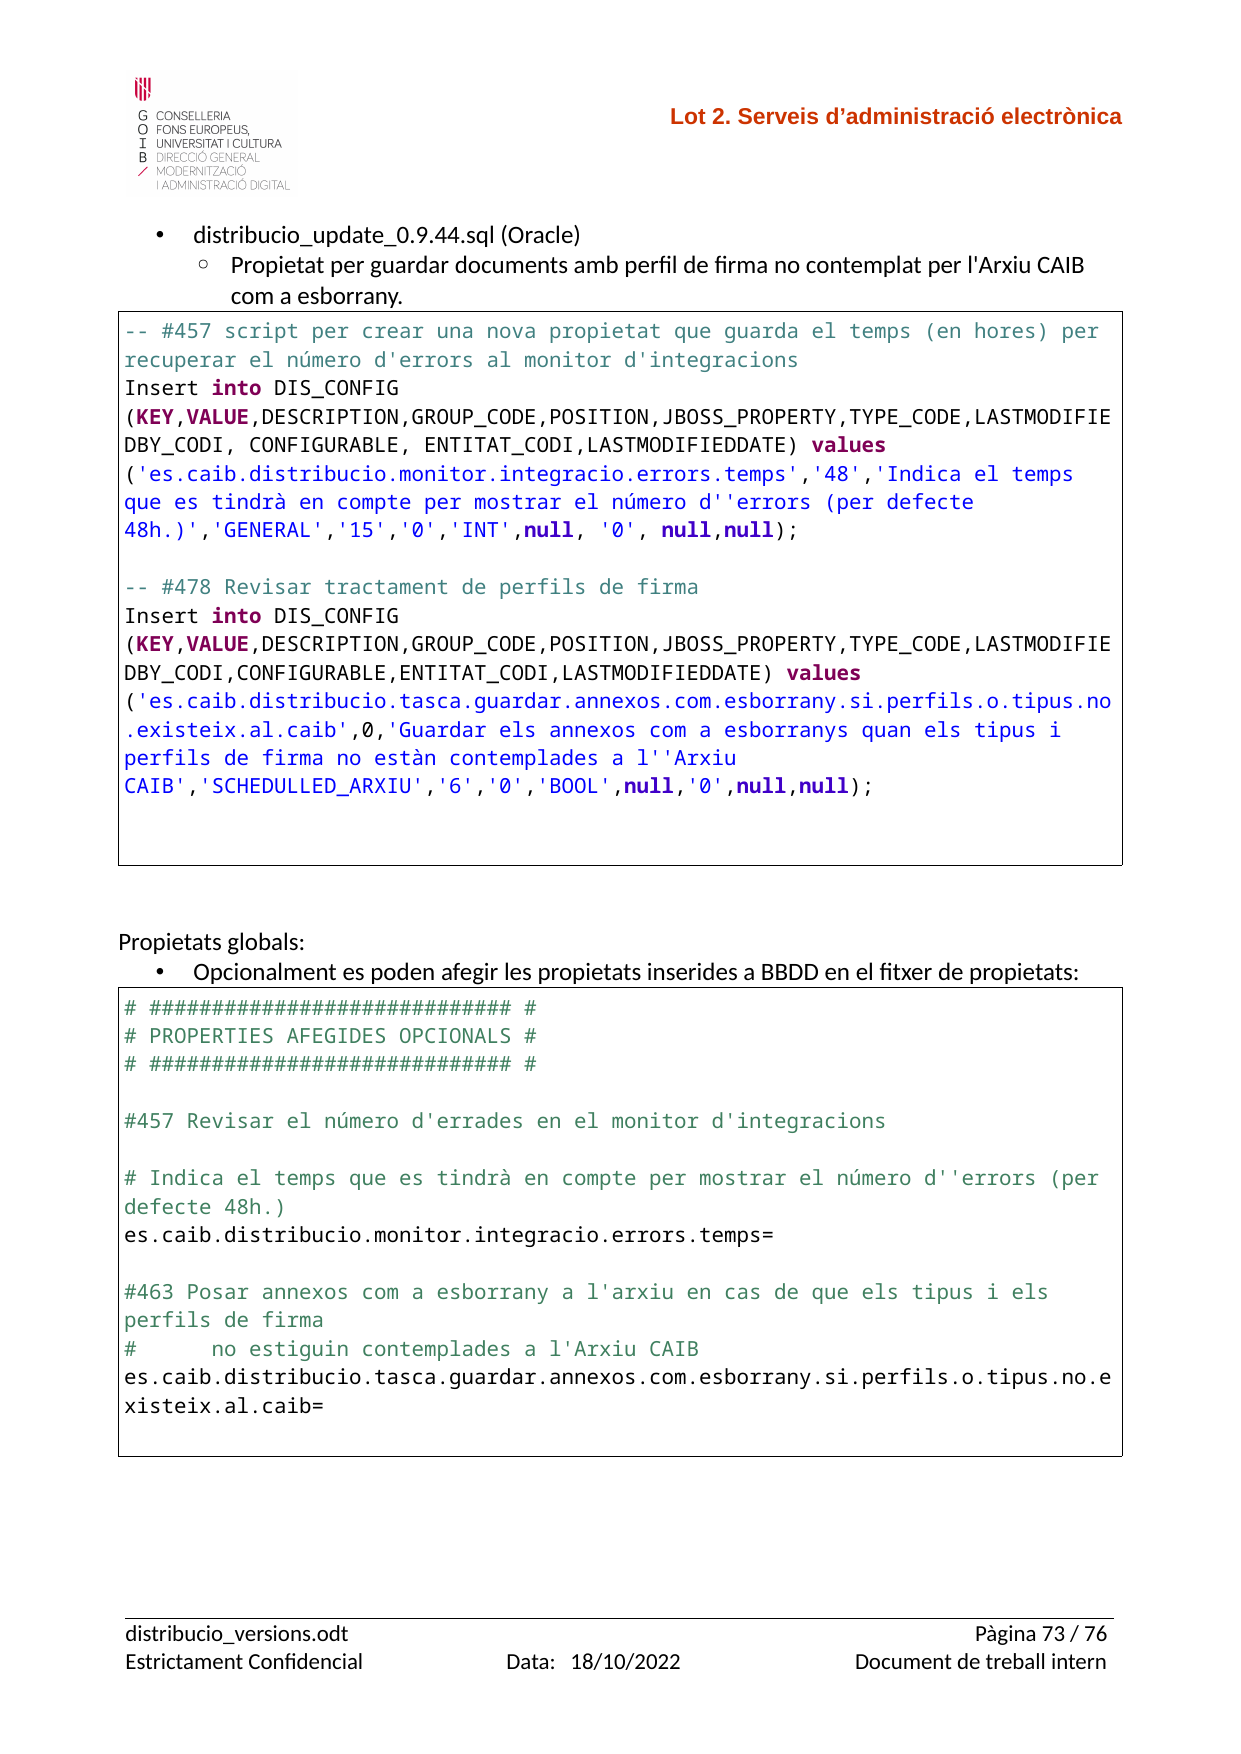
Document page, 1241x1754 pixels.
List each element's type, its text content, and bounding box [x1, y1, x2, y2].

picture [126, 70, 299, 197]
list distribucio_update_0.9.44.sql (Oracle) [156, 219, 1122, 250]
list Opcionalment es poden afegir les propietats inserides a BBDD en el fitxer de propietats: [156, 956, 1122, 987]
list Propietat per guardar documents amb perfil de firma no contemplat per l'Arxiu CAIB com a esborrany. [193, 250, 1122, 311]
text Propietats globals: [118, 926, 1122, 956]
table_header -- #457 script per crear una nova propietat que guarda el temps (en hores) per recuperar el número d'errors al monitor d'integracions Insert into DIS_CONFIG (KEY,VALUE,DESCRIPTION,GROUP_CODE,POSITION,JBOSS_PROPERTY,TYPE_CODE,LASTMODIFIEDBY_CODI, CONFIGURABLE, ENTITAT_CODI,LASTMODIFIEDDATE) values ('es.caib.distribucio.monitor.integracio.errors.temps','48','Indica el temps que es tindrà en compte per mostrar el número d''errors (per defecte 48h.)','GENERAL','15','0','INT',null, '0', null,null); -- #478 Revisar tractament de perfils de firma Insert into DIS_CONFIG (KEY,VALUE,DESCRIPTION,GROUP_CODE,POSITION,JBOSS_PROPERTY,TYPE_CODE,LASTMODIFIEDBY_CODI,CONFIGURABLE,ENTITAT_CODI,LASTMODIFIEDDATE) values ('es.caib.distribucio.tasca.guardar.annexos.com.esborrany.si.perfils.o.tipus.no.existeix.al.caib',0,'Guardar els annexos com a esborranys quan els tipus i perfils de firma no estàn contemplades a l''Arxiu CAIB','SCHEDULLED_ARXIU','6','0','BOOL',null,'0',null,null); [119, 312, 1122, 865]
table_header # ############################# # # PROPERTIES AFEGIDES OPCIONALS # # ############################# # #457 Revisar el número d'errades en el monitor d'integracions # Indica el temps que es tindrà en compte per mostrar el número d''errors (per defecte 48h.) es.caib.distribucio.monitor.integracio.errors.temps= #463 Posar annexos com a esborrany a l'arxiu en cas de que els tipus i els perfils de firma # no estiguin contemplades a l'Arxiu CAIB es.caib.distribucio.tasca.guardar.annexos.com.esborrany.si.perfils.o.tipus.no.existeix.al.caib= [119, 988, 1122, 1456]
